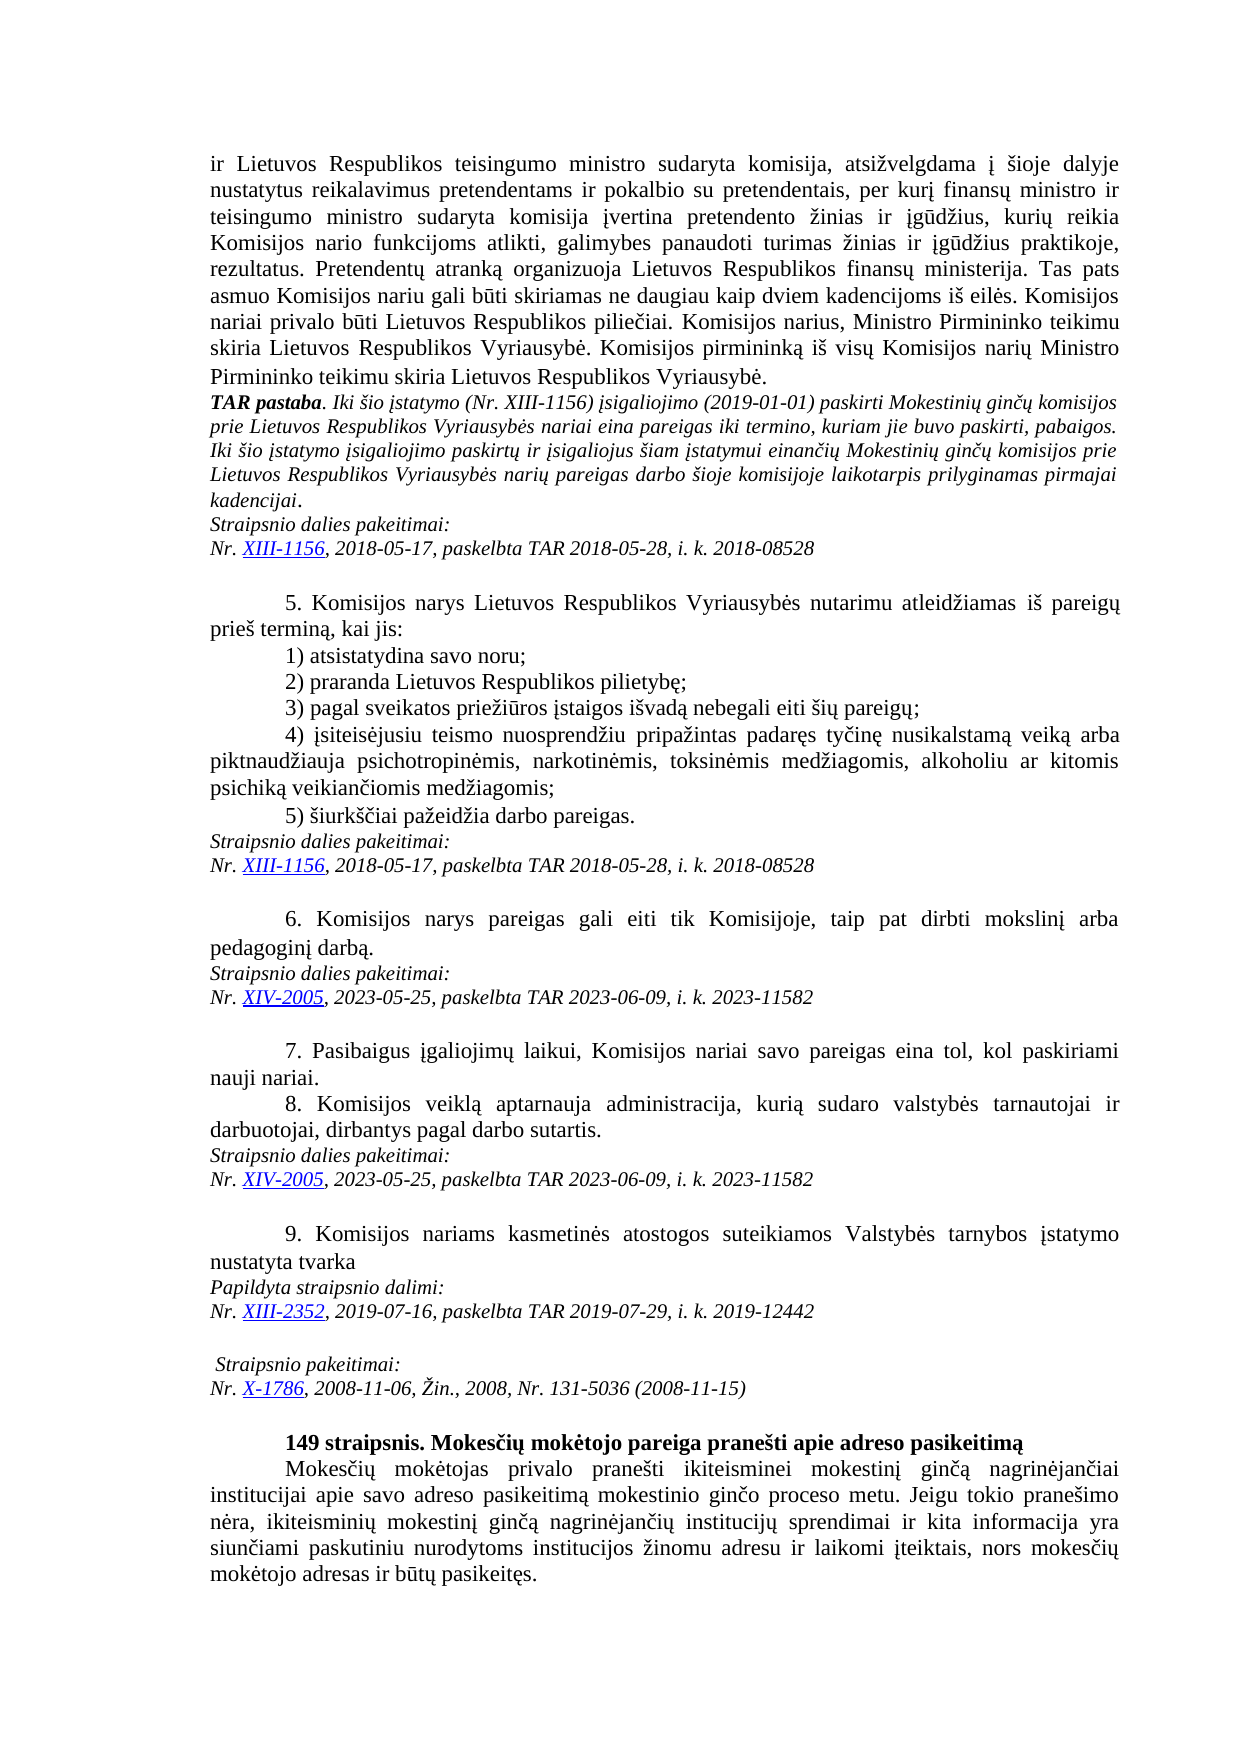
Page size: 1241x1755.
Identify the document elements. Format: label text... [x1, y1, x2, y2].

text Nr. XIII-1156, 2018-05-17, paskelbta TAR 2018-05-28, i. k. 2018-08528 [210, 853, 1120, 877]
text 5. Komisijos narys Lietuvos Respublikos Vyriausybės nutarimu atleidžiamas iš pareigų prieš terminą, kai jis: [210, 589, 1120, 642]
text TAR pastaba. Iki šio įstatymo (Nr. XIII-1156) įsigaliojimo (2019-01-01) paskirti Mokestinių ginčų komisijos prie Lietuvos Respublikos Vyriausybės nariai eina pareigas iki termino, kuriam jie buvo paskirti, pabaigos. Iki šio įstatymo įsigaliojimo paskirtų ir įsigaliojus šiam įstatymui einančių Mokestinių ginčų komisijos prie Lietuvos Respublikos Vyriausybės narių pareigas darbo šioje komisijoje laikotarpis prilyginamas pirmajai kadencijai. [210, 389, 1120, 512]
text Nr. XIV-2005, 2023-05-25, paskelbta TAR 2023-06-09, i. k. 2023-11582 [210, 1167, 1120, 1191]
text 9. Komisijos nariams kasmetinės atostogos suteikiamos Valstybės tarnybos įstatymo nustatyta tvarka [210, 1220, 1120, 1275]
text Straipsnio dalies pakeitimai: [210, 961, 1120, 985]
text 2) praranda Lietuvos Respublikos pilietybę; [210, 668, 1120, 694]
text Straipsnio dalies pakeitimai: [210, 512, 1120, 536]
text 149 straipsnis. Mokesčių mokėtojo pareiga pranešti apie adreso pasikeitimą [210, 1429, 1120, 1455]
text 7. Pasibaigus įgaliojimų laikui, Komisijos nariai savo pareigas eina tol, kol paskiriami nauji nariai. [210, 1037, 1120, 1090]
text Papildyta straipsnio dalimi: [210, 1275, 1120, 1299]
text Nr. XIII-1156, 2018-05-17, paskelbta TAR 2018-05-28, i. k. 2018-08528 [210, 536, 1120, 560]
text 4) įsiteisėjusiu teismo nuosprendžiu pripažintas padaręs tyčinę nusikalstamą veiką arba piktnaudžiauja psichotropinėmis, narkotinėmis, toksinėmis medžiagomis, alkoholiu ar kitomis psichiką veikiančiomis medžiagomis; [210, 721, 1120, 800]
text Mokesčių mokėtojas privalo pranešti ikiteisminei mokestinį ginčą nagrinėjančiai institucijai apie savo adreso pasikeitimą mokestinio ginčo proceso metu. Jeigu tokio pranešimo nėra, ikiteisminių mokestinį ginčą nagrinėjančių institucijų sprendimai ir kita informacija yra siunčiami paskutiniu nurodytoms institucijos žinomu adresu ir laikomi įteiktais, nors mokesčių mokėtojo adresas ir būtų pasikeitęs. [210, 1455, 1120, 1587]
text Straipsnio dalies pakeitimai: [210, 1143, 1120, 1167]
text 6. Komisijos narys pareigas gali eiti tik Komisijoje, taip pat dirbti mokslinį arba pedagoginį darbą. [210, 906, 1120, 961]
text ir Lietuvos Respublikos teisingumo ministro sudaryta komisija, atsižvelgdama į šioje dalyje nustatytus reikalavimus pretendentams ir pokalbio su pretendentais, per kurį finansų ministro ir teisingumo ministro sudaryta komisija įvertina pretendento žinias ir įgūdžius, kurių reikia Komisijos nario funkcijoms atlikti, galimybes panaudoti turimas žinias ir įgūdžius praktikoje, rezultatus. Pretendentų atranką organizuoja Lietuvos Respublikos finansų ministerija. Tas pats asmuo Komisijos nariu gali būti skiriamas ne daugiau kaip dviem kadencijoms iš eilės. Komisijos nariai privalo būti Lietuvos Respublikos piliečiai. Komisijos narius, Ministro Pirmininko teikimu skiria Lietuvos Respublikos Vyriausybė. Komisijos pirmininką iš visų Komisijos narių Ministro Pirmininko teikimu skiria Lietuvos Respublikos Vyriausybė. [210, 150, 1120, 389]
text Straipsnio pakeitimai: [210, 1352, 1120, 1376]
text Nr. XIII-2352, 2019-07-16, paskelbta TAR 2019-07-29, i. k. 2019-12442 [210, 1299, 1120, 1323]
text 8. Komisijos veiklą aptarnauja administracija, kurią sudaro valstybės tarnautojai ir darbuotojai, dirbantys pagal darbo sutartis. [210, 1090, 1120, 1143]
text 3) pagal sveikatos priežiūros įstaigos išvadą nebegali eiti šių pareigų; [210, 694, 1120, 721]
text 5) šiurkščiai pažeidžia darbo pareigas. [210, 800, 1120, 829]
text Straipsnio dalies pakeitimai: [210, 829, 1120, 853]
text Nr. X-1786, 2008-11-06, Žin., 2008, Nr. 131-5036 (2008-11-15) [210, 1376, 1120, 1400]
text Nr. XIV-2005, 2023-05-25, paskelbta TAR 2023-06-09, i. k. 2023-11582 [210, 985, 1120, 1009]
text 1) atsistatydina savo noru; [210, 642, 1120, 668]
